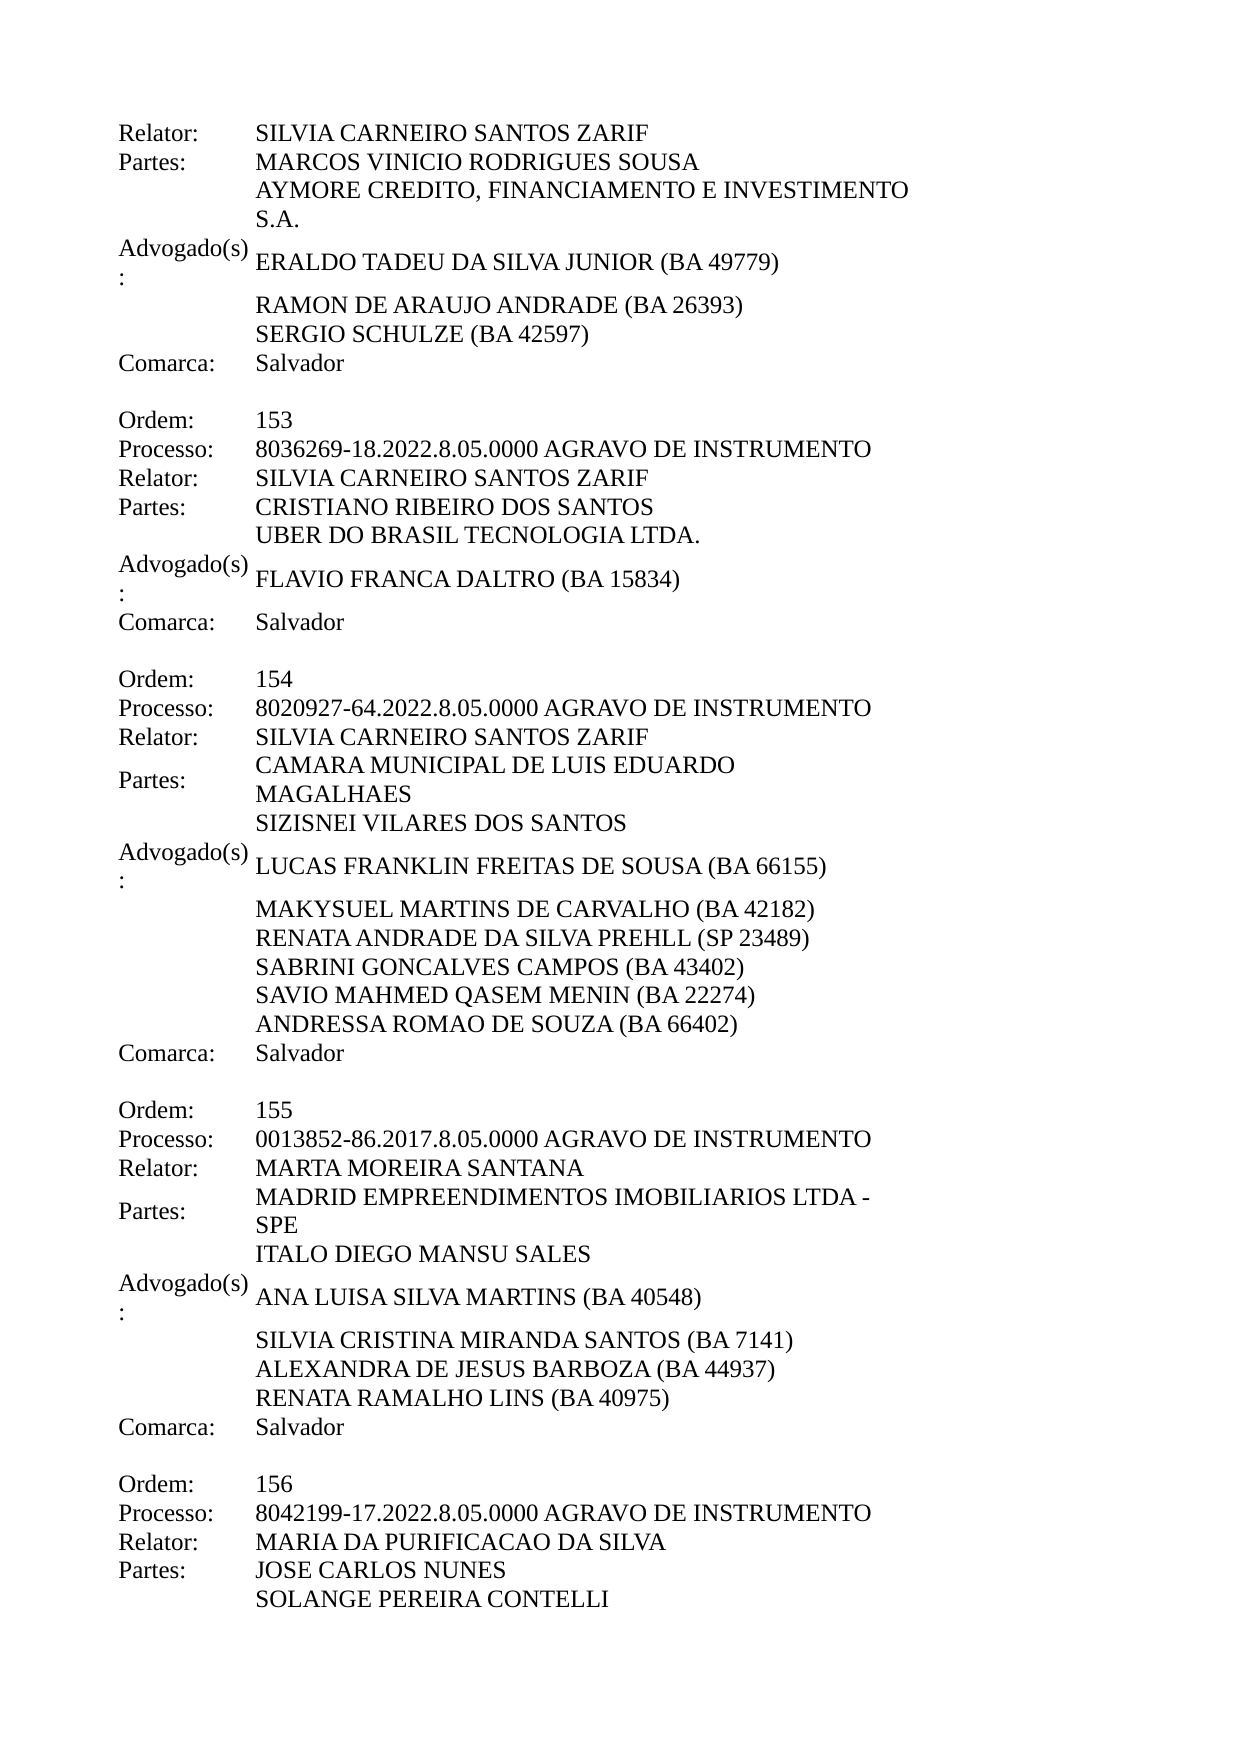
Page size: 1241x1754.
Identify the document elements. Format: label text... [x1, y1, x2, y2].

table_cell Processo: [118, 1124, 255, 1153]
table_cell 8036269-18.2022.8.05.0000 AGRAVO DE INSTRUMENTO [255, 434, 873, 463]
table_cell ITALO DIEGO MANSU SALES [255, 1239, 920, 1268]
table_cell Relator: [118, 463, 255, 492]
table_cell ANDRESSA ROMAO DE SOUZA (BA 66402) [255, 1009, 897, 1038]
table_cell [118, 1383, 255, 1412]
table_cell Partes: [118, 1182, 255, 1239]
table_cell Partes: [118, 1556, 255, 1584]
table_cell SILVIA CARNEIRO SANTOS ZARIF [255, 722, 897, 751]
table_cell Comarca: [118, 348, 255, 377]
table_cell 8020927-64.2022.8.05.0000 AGRAVO DE INSTRUMENTO [255, 693, 897, 722]
table_cell RENATA RAMALHO LINS (BA 40975) [255, 1383, 920, 1412]
table_cell [118, 808, 255, 837]
table_cell Relator: [118, 118, 255, 147]
table_cell 8042199-17.2022.8.05.0000 AGRAVO DE INSTRUMENTO [255, 1498, 873, 1527]
table_cell AYMORE CREDITO, FINANCIAMENTO E INVESTIMENTO S.A. [255, 176, 960, 233]
table_cell [118, 894, 255, 923]
table_cell Relator: [118, 722, 255, 751]
table_cell SERGIO SCHULZE (BA 42597) [255, 319, 960, 348]
table_header 154 [255, 664, 897, 693]
table_cell RENATA ANDRADE DA SILVA PREHLL (SP 23489) [255, 923, 897, 952]
table_cell FLAVIO FRANCA DALTRO (BA 15834) [255, 549, 873, 607]
table_cell UBER DO BRASIL TECNOLOGIA LTDA. [255, 521, 873, 549]
table_cell Advogado(s): [118, 1268, 255, 1326]
table_cell SAVIO MAHMED QASEM MENIN (BA 22274) [255, 981, 897, 1009]
table_cell [118, 952, 255, 981]
table_cell Partes: [118, 147, 255, 176]
table_cell CAMARA MUNICIPAL DE LUIS EDUARDO MAGALHAES [255, 751, 897, 808]
table_header Ordem: [118, 1096, 255, 1124]
table_cell MADRID EMPREENDIMENTOS IMOBILIARIOS LTDA - SPE [255, 1182, 920, 1239]
table_cell ALEXANDRA DE JESUS BARBOZA (BA 44937) [255, 1354, 920, 1383]
table_cell SILVIA CARNEIRO SANTOS ZARIF [255, 118, 960, 147]
table_cell SIZISNEI VILARES DOS SANTOS [255, 808, 897, 837]
table_cell MARCOS VINICIO RODRIGUES SOUSA [255, 147, 960, 176]
table_cell [118, 291, 255, 319]
table_cell 0013852-86.2017.8.05.0000 AGRAVO DE INSTRUMENTO [255, 1124, 920, 1153]
table_cell ERALDO TADEU DA SILVA JUNIOR (BA 49779) [255, 233, 960, 291]
table_cell [118, 1326, 255, 1354]
table_cell [118, 319, 255, 348]
table_cell MAKYSUEL MARTINS DE CARVALHO (BA 42182) [255, 894, 897, 923]
table_cell SOLANGE PEREIRA CONTELLI [255, 1584, 873, 1613]
table_header 153 [255, 406, 873, 434]
table_cell [118, 923, 255, 952]
table_cell [118, 521, 255, 549]
table_cell Partes: [118, 492, 255, 521]
table_cell ANA LUISA SILVA MARTINS (BA 40548) [255, 1268, 920, 1326]
table_cell Comarca: [118, 607, 255, 636]
table_header Ordem: [118, 664, 255, 693]
table_cell Processo: [118, 434, 255, 463]
table_cell [118, 1239, 255, 1268]
table_header 155 [255, 1096, 920, 1124]
table_cell SILVIA CARNEIRO SANTOS ZARIF [255, 463, 873, 492]
table_cell Comarca: [118, 1038, 255, 1067]
table_cell LUCAS FRANKLIN FREITAS DE SOUSA (BA 66155) [255, 837, 897, 894]
table_cell Relator: [118, 1527, 255, 1556]
table_cell Processo: [118, 1498, 255, 1527]
table_cell Comarca: [118, 1412, 255, 1441]
table_cell [118, 1584, 255, 1613]
table_cell Salvador [255, 1412, 920, 1441]
table_header 156 [255, 1469, 873, 1498]
table_cell Salvador [255, 607, 873, 636]
table_cell Advogado(s): [118, 233, 255, 291]
table_cell [118, 981, 255, 1009]
table_cell [118, 1354, 255, 1383]
table_cell Processo: [118, 693, 255, 722]
table_header Ordem: [118, 406, 255, 434]
table_cell JOSE CARLOS NUNES [255, 1556, 873, 1584]
table_cell [118, 176, 255, 233]
table_cell RAMON DE ARAUJO ANDRADE (BA 26393) [255, 291, 960, 319]
table_cell Advogado(s): [118, 549, 255, 607]
table_cell Salvador [255, 1038, 897, 1067]
table_cell Relator: [118, 1153, 255, 1182]
table_cell CRISTIANO RIBEIRO DOS SANTOS [255, 492, 873, 521]
table_cell MARTA MOREIRA SANTANA [255, 1153, 920, 1182]
table_cell SABRINI GONCALVES CAMPOS (BA 43402) [255, 952, 897, 981]
table_cell Advogado(s): [118, 837, 255, 894]
table_cell [118, 1009, 255, 1038]
table_cell Salvador [255, 348, 960, 377]
table_cell SILVIA CRISTINA MIRANDA SANTOS (BA 7141) [255, 1326, 920, 1354]
table_cell MARIA DA PURIFICACAO DA SILVA [255, 1527, 873, 1556]
table_header Ordem: [118, 1469, 255, 1498]
table_cell Partes: [118, 751, 255, 808]
